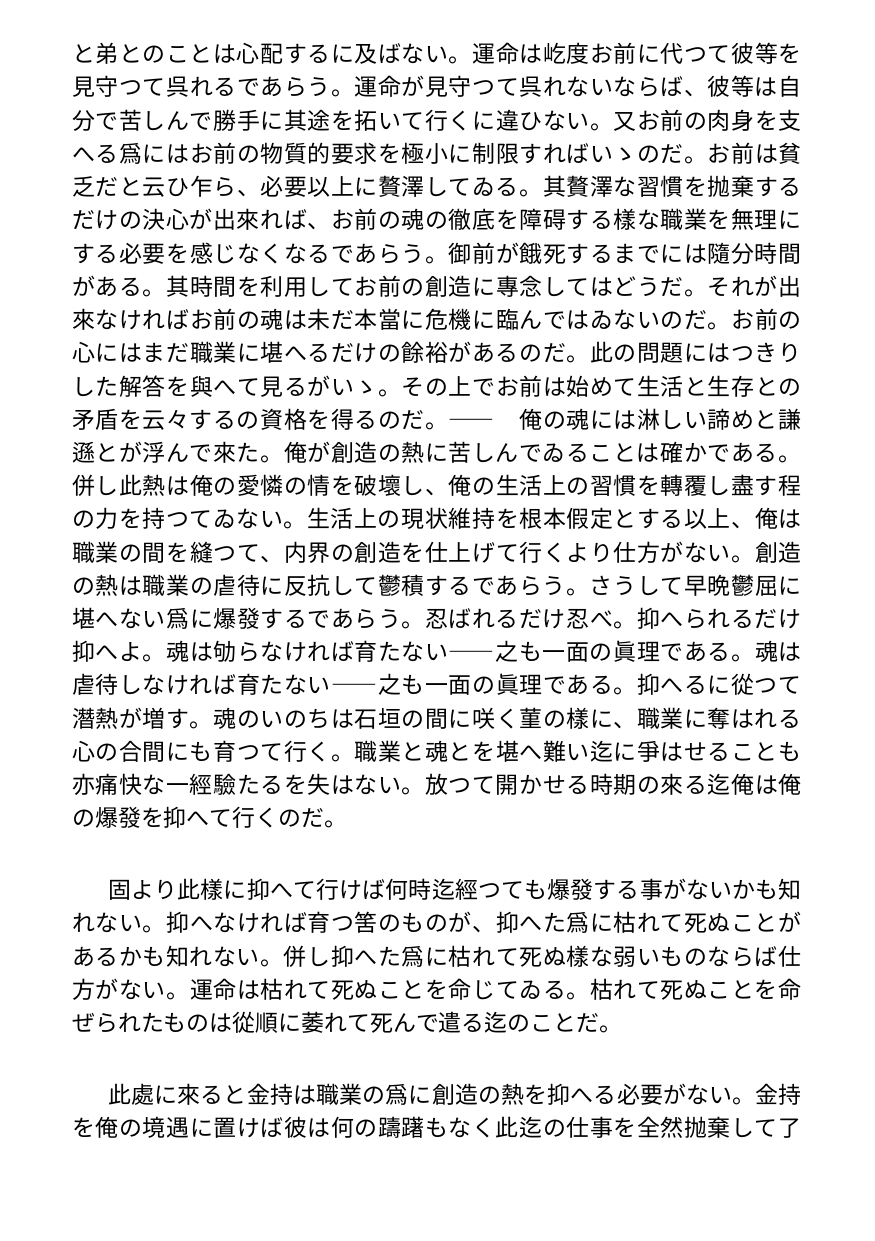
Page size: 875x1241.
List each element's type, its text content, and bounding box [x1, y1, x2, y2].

text 固より此樣に抑へて行けば何時迄經つても爆發する事がないかも知れない。抑へなければ育つ筈のものが、抑へた爲に枯れて死ぬことがあるかも知れない。併し抑へた爲に枯れて死ぬ樣な弱いものならば仕方がない。運命は枯れて死ぬことを命じてゐる。枯れて死ぬことを命ぜられたものは從順に萎れて死んで遣る迄のことだ。 [72, 872, 802, 1038]
text 此處に來ると金持は職業の爲に創造の熱を抑へる必要がない。金持を俺の境遇に置けば彼は何の躊躇もなく此迄の仕事を全然抛棄して了 [72, 1077, 802, 1143]
text と弟とのことは心配するに及ばない。運命は屹度お前に代つて彼等を見守つて呉れるであらう。運命が見守つて呉れないならば、彼等は自分で苦しんで勝手に其途を拓いて行くに違ひない。又お前の肉身を支へる爲にはお前の物質的要求を極小に制限すればいゝのだ。お前は貧乏だと云ひ乍ら、必要以上に贅澤してゐる。其贅澤な習慣を抛棄するだけの決心が出來れば、お前の魂の徹底を障碍する樣な職業を無理にする必要を感じなくなるであらう。御前が餓死するまでには隨分時間がある。其時間を利用してお前の創造に專念してはどうだ。それが出來なければお前の魂は未だ本當に危機に臨んではゐないのだ。お前の心にはまだ職業に堪へるだけの餘裕があるのだ。此の問題にはつきりした解答を與へて見るがいゝ。その上でお前は始めて生活と生存との矛盾を云々するの資格を得るのだ。―― 俺の魂には淋しい諦めと謙遜とが浮んで來た。俺が創造の熱に苦しんでゐることは確かである。併し此熱は俺の愛憐の情を破壞し、俺の生活上の習慣を轉覆し盡す程の力を持つてゐない。生活上の現状維持を根本假定とする以上、俺は職業の間を縫つて、内界の創造を仕上げて行くより仕方がない。創造の熱は職業の虐待に反抗して鬱積するであらう。さうして早晩鬱屈に堪へない爲に爆發するであらう。忍ばれるだけ忍べ。抑へられるだけ抑へよ。魂は劬らなければ育たない――之も一面の眞理である。魂は虐待しなければ育たない――之も一面の眞理である。抑へるに從つて潛熱が増す。魂のいのちは石垣の間に咲く菫の樣に、職業に奪はれる心の合間にも育つて行く。職業と魂とを堪へ難い迄に爭はせることも亦痛快な一經驗たるを失はない。放つて開かせる時期の來る迄俺は俺の爆發を抑へて行くのだ。 [72, 36, 802, 833]
